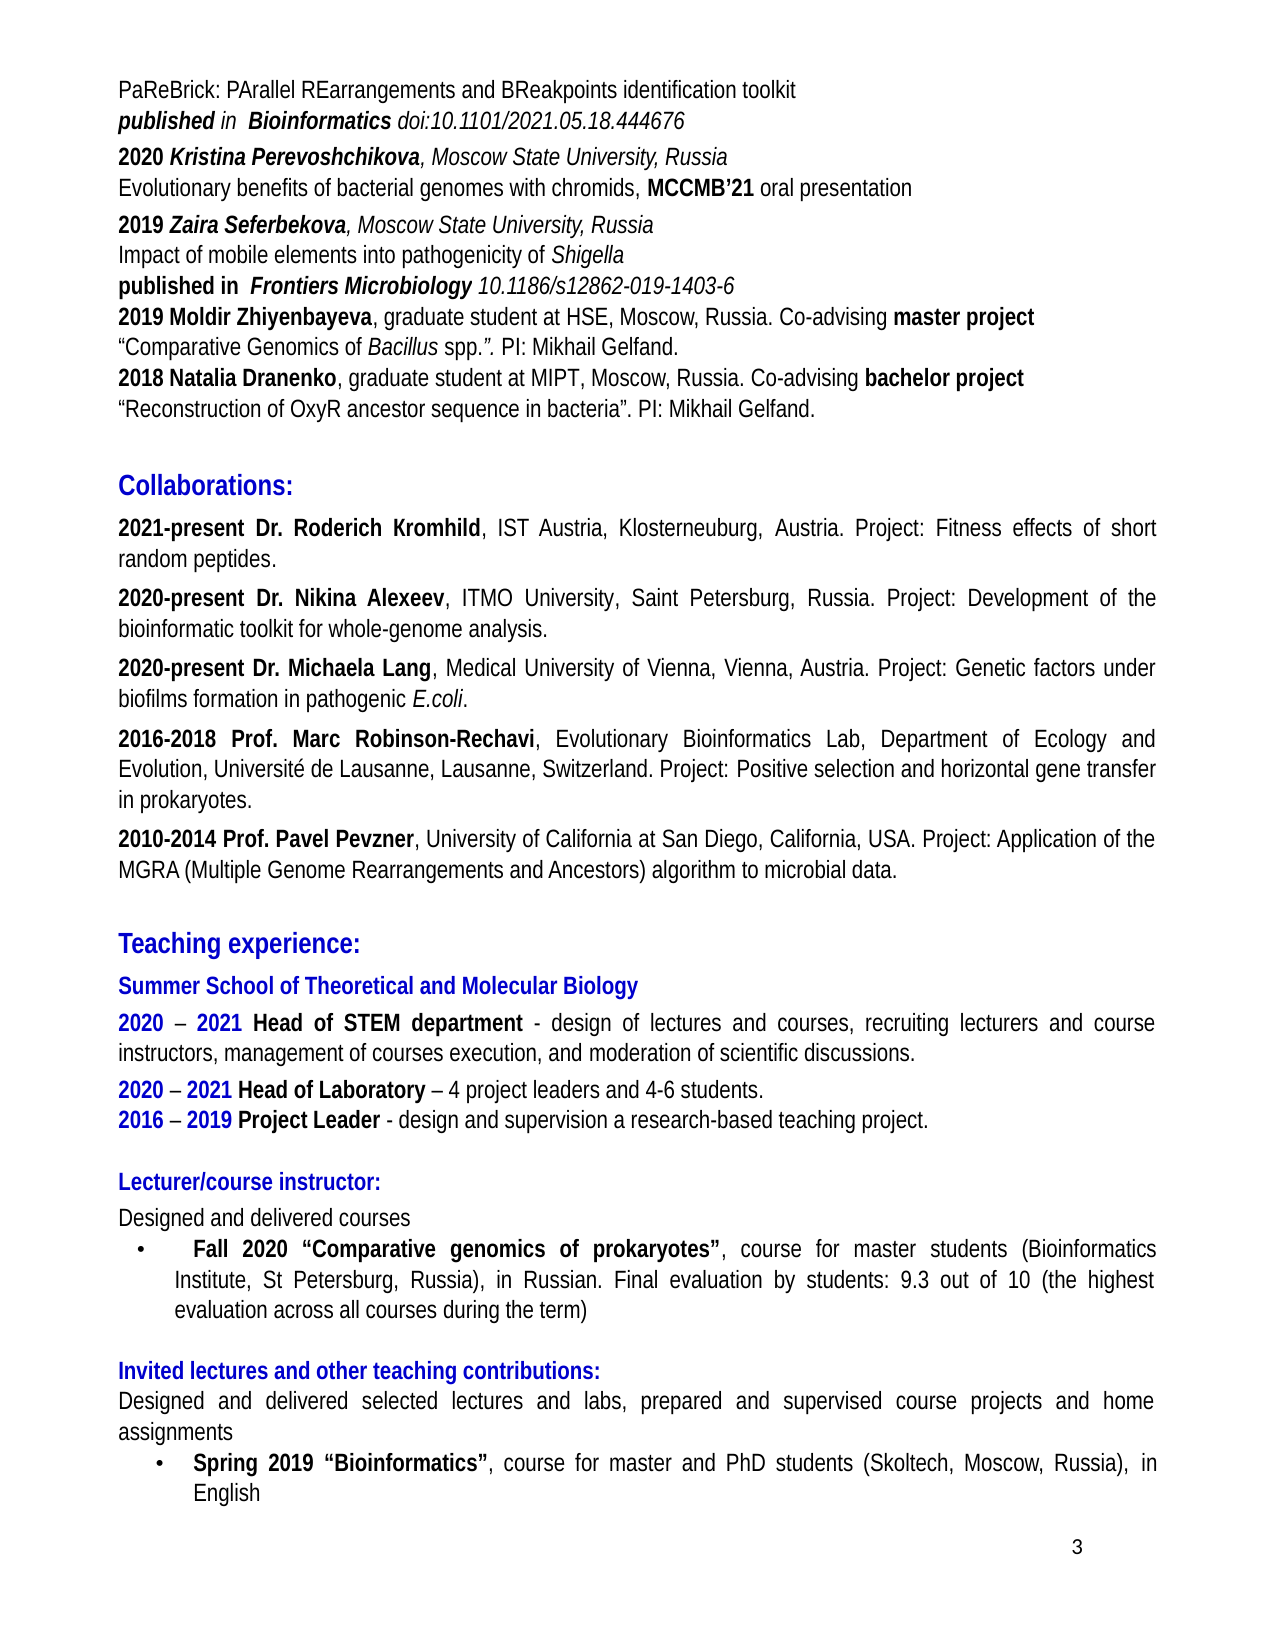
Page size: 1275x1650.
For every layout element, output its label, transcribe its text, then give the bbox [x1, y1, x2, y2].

text 2020-present Dr. Michaela Lang, Medical University of Vienna, Vienna, Austria. Project: Genetic factors under biofilms formation in pathogenic E.coli. [118, 653, 1157, 713]
list PaReBrick: PArallel REarrangements and BReakpoints identification toolkit [118, 75, 1157, 104]
list Designed and delivered courses [118, 1203, 1157, 1232]
text 2016-2018 Prof. Marc Robinson-Rechavi, Evolutionary Bioinformatics Lab, Department of Ecology and Evolution, Université de Lausanne, Lausanne, Switzerland. Project: Positive selection and horizontal gene transfer in prokaryotes. [118, 723, 1157, 813]
list 2020 – 2021 Head of Laboratory – 4 project leaders and 4-6 students. [118, 1075, 1157, 1103]
list Fall 2020 “Comparative genomics of prokaryotes”, course for master students (Bioinformatics Institute, St Petersburg, Russia), in Russian. Final evaluation by students: 9.3 out of 10 (the highest evaluation across all courses during the term) [137, 1234, 1157, 1324]
text Evolutionary benefits of bacterial genomes with chromids, MCCMB’21 oral presentation [118, 173, 1157, 202]
text 2010-2014 Prof. Pavel Pevzner, University of California at San Diego, California, USA. Project: Application of the MGRA (Multiple Genome Rearrangements and Ancestors) algorithm to microbial data. [118, 824, 1157, 884]
list 2019 Zaira Seferbekova, Moscow State University, Russia [118, 209, 1157, 238]
list 2016 – 2019 Project Leader - design and supervision a research-based teaching project. [118, 1105, 1157, 1134]
list 2019 Moldir Zhiyenbayeva, graduate student at HSE, Moscow, Russia. Co-advising master project “Comparative Genomics of Bacillus spp.”. PI: Mikhail Gelfand. [118, 301, 1157, 361]
list 2020 – 2021 Head of STEM department - design of lectures and courses, recruiting lecturers and course instructors, management of courses execution, and moderation of scientific discussions. [118, 1007, 1157, 1067]
list published in Frontiers Microbiology 10.1186/s12862-019-1403-6 [118, 271, 1157, 299]
list Spring 2019 “Bioinformatics”, course for master and PhD students (Skoltech, Moscow, Russia), in English [156, 1448, 1157, 1507]
text 2020-present Dr. Nikina Alexeev, ITMO University, Saint Petersburg, Russia. Project: Development of the bioinformatic toolkit for whole-genome analysis. [118, 583, 1157, 642]
text Teaching experience: [118, 926, 1157, 959]
text 2021-present Dr. Roderich Кromhild, IST Austria, Klosterneuburg, Austria. Project: Fitness effects of short random peptides. [118, 513, 1157, 572]
list Summer School of Theoretical and Molecular Biology [118, 971, 1157, 999]
list Invited lectures and other teaching contributions: [118, 1356, 1157, 1384]
list Designed and delivered selected lectures and labs, prepared and supervised course projects and home assignments [118, 1386, 1157, 1446]
list Impact of mobile elements into pathogenicity of Shigella [118, 240, 1157, 269]
text Collaborations: [118, 468, 1157, 502]
list published in Bioinformatics doi:10.1101/2021.05.18.444676 [118, 106, 1157, 134]
list Lecturer/course instructor: [118, 1167, 1157, 1195]
list 2018 Natalia Dranenko, graduate student at MIPT, Moscow, Russia. Co-advising bachelor project “Reconstruction of OxyR ancestor sequence in bacteria”. PI: Mikhail Gelfand. [118, 363, 1157, 423]
list 2020 Kristina Perevoshchikova, Moscow State University, Russia [118, 142, 1157, 171]
